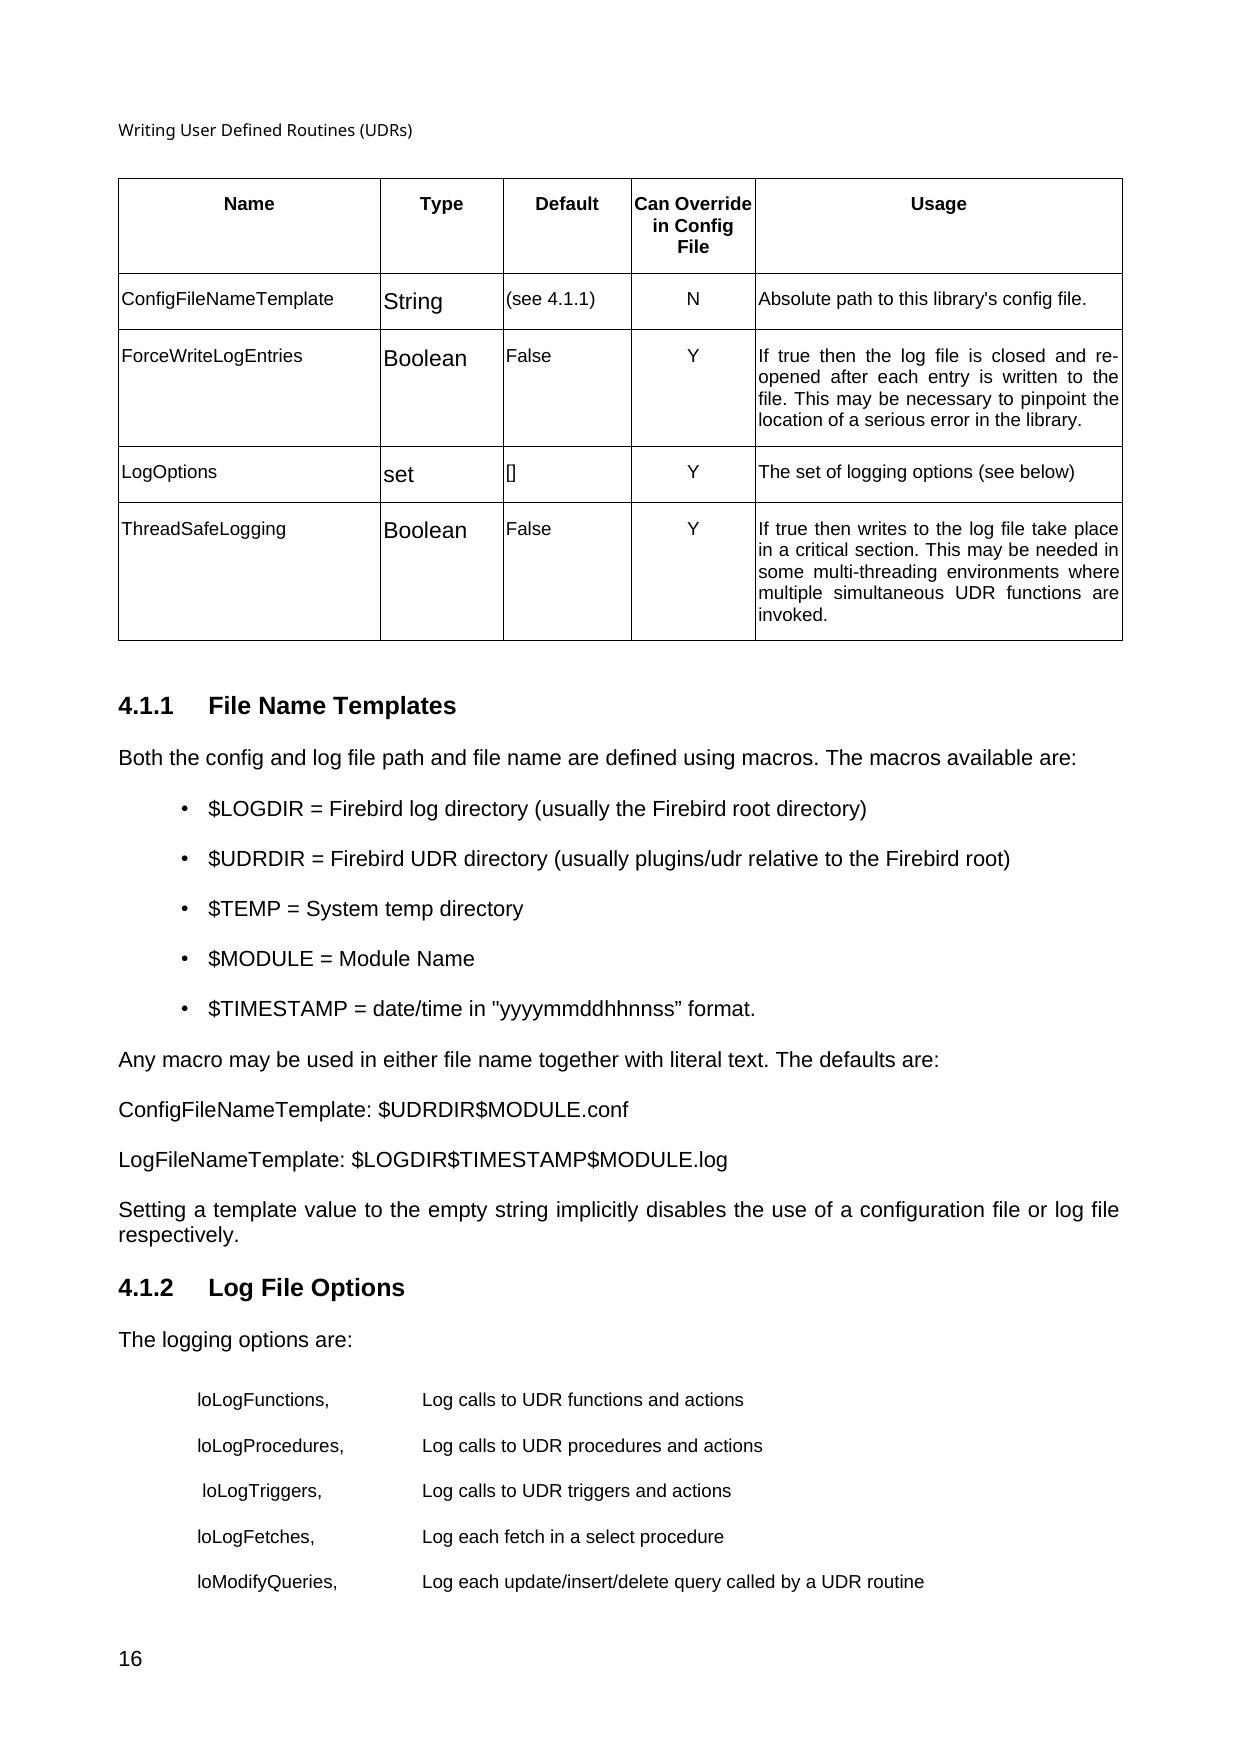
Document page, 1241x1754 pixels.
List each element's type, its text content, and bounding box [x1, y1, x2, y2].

table_header Default [504, 179, 631, 273]
table_cell (see 4.1.1) [504, 274, 631, 329]
table_cell N [632, 274, 755, 329]
table_cell ConfigFileNameTemplate [119, 274, 380, 329]
table_cell LogOptions [119, 447, 380, 502]
table_cell Log calls to UDR procedures and actions [422, 1423, 995, 1468]
table_cell If true then the log file is closed and re-opened after each entry is written to the file. This may be necessary to pinpoint the location of a serious error in the library. [756, 330, 1122, 446]
text ConfigFileNameTemplate: $UDRDIR$MODULE.conf [118, 1097, 1122, 1122]
table_cell loLogFetches, [197, 1514, 422, 1559]
text LogFileNameTemplate: $LOGDIR$TIMESTAMP$MODULE.log [118, 1147, 1122, 1172]
table_cell set [381, 447, 503, 502]
list $UDRDIR = Firebird UDR directory (usually plugins/udr relative to the Firebird root) [181, 846, 1122, 871]
table_cell loLogTriggers, [197, 1468, 422, 1513]
table_header Usage [756, 179, 1122, 273]
table_cell ThreadSafeLogging [119, 503, 380, 640]
table_cell If true then writes to the log file take place in a critical section. This may be needed in some multi-threading environments where multiple simultaneous UDR functions are invoked. [756, 503, 1122, 640]
table_cell Absolute path to this library's config file. [756, 274, 1122, 329]
table_header Log calls to UDR functions and actions [422, 1377, 995, 1422]
table_header loLogFunctions, [197, 1377, 422, 1422]
text Setting a template value to the empty string implicitly disables the use of a configuration file or log file respectively. [118, 1197, 1122, 1247]
table_header Type [381, 179, 503, 273]
list $TEMP = System temp directory [181, 896, 1122, 921]
table_cell False [504, 330, 631, 446]
table_cell Log calls to UDR triggers and actions [422, 1468, 995, 1513]
subtitle Log File Options [118, 1272, 1122, 1301]
table_header Can Override in Config File [632, 179, 755, 273]
table_cell loModifyQueries, [197, 1559, 422, 1604]
table_cell Y [632, 503, 755, 640]
table_header Name [119, 179, 380, 273]
text Any macro may be used in either file name together with literal text. The defaults are: [118, 1046, 1122, 1072]
table_cell Log each update/insert/delete query called by a UDR routine [422, 1559, 995, 1604]
list $TIMESTAMP = date/time in "yyyymmddhhnnss” format. [181, 996, 1122, 1021]
table_cell The set of logging options (see below) [756, 447, 1122, 502]
table_cell loLogProcedures, [197, 1423, 422, 1468]
list $LOGDIR = Firebird log directory (usually the Firebird root directory) [181, 795, 1122, 821]
text The logging options are: [118, 1327, 1122, 1352]
subtitle File Name Templates [118, 691, 1122, 720]
table_cell [] [504, 447, 631, 502]
table_cell ForceWriteLogEntries [119, 330, 380, 446]
table_cell Boolean [381, 503, 503, 640]
text Both the config and log file path and file name are defined using macros. The macros available are: [118, 745, 1122, 770]
table_cell Y [632, 447, 755, 502]
table_cell String [381, 274, 503, 329]
table_cell Log each fetch in a select procedure [422, 1514, 995, 1559]
table_cell Y [632, 330, 755, 446]
table_cell Boolean [381, 330, 503, 446]
list $MODULE = Module Name [181, 946, 1122, 971]
table_cell False [504, 503, 631, 640]
